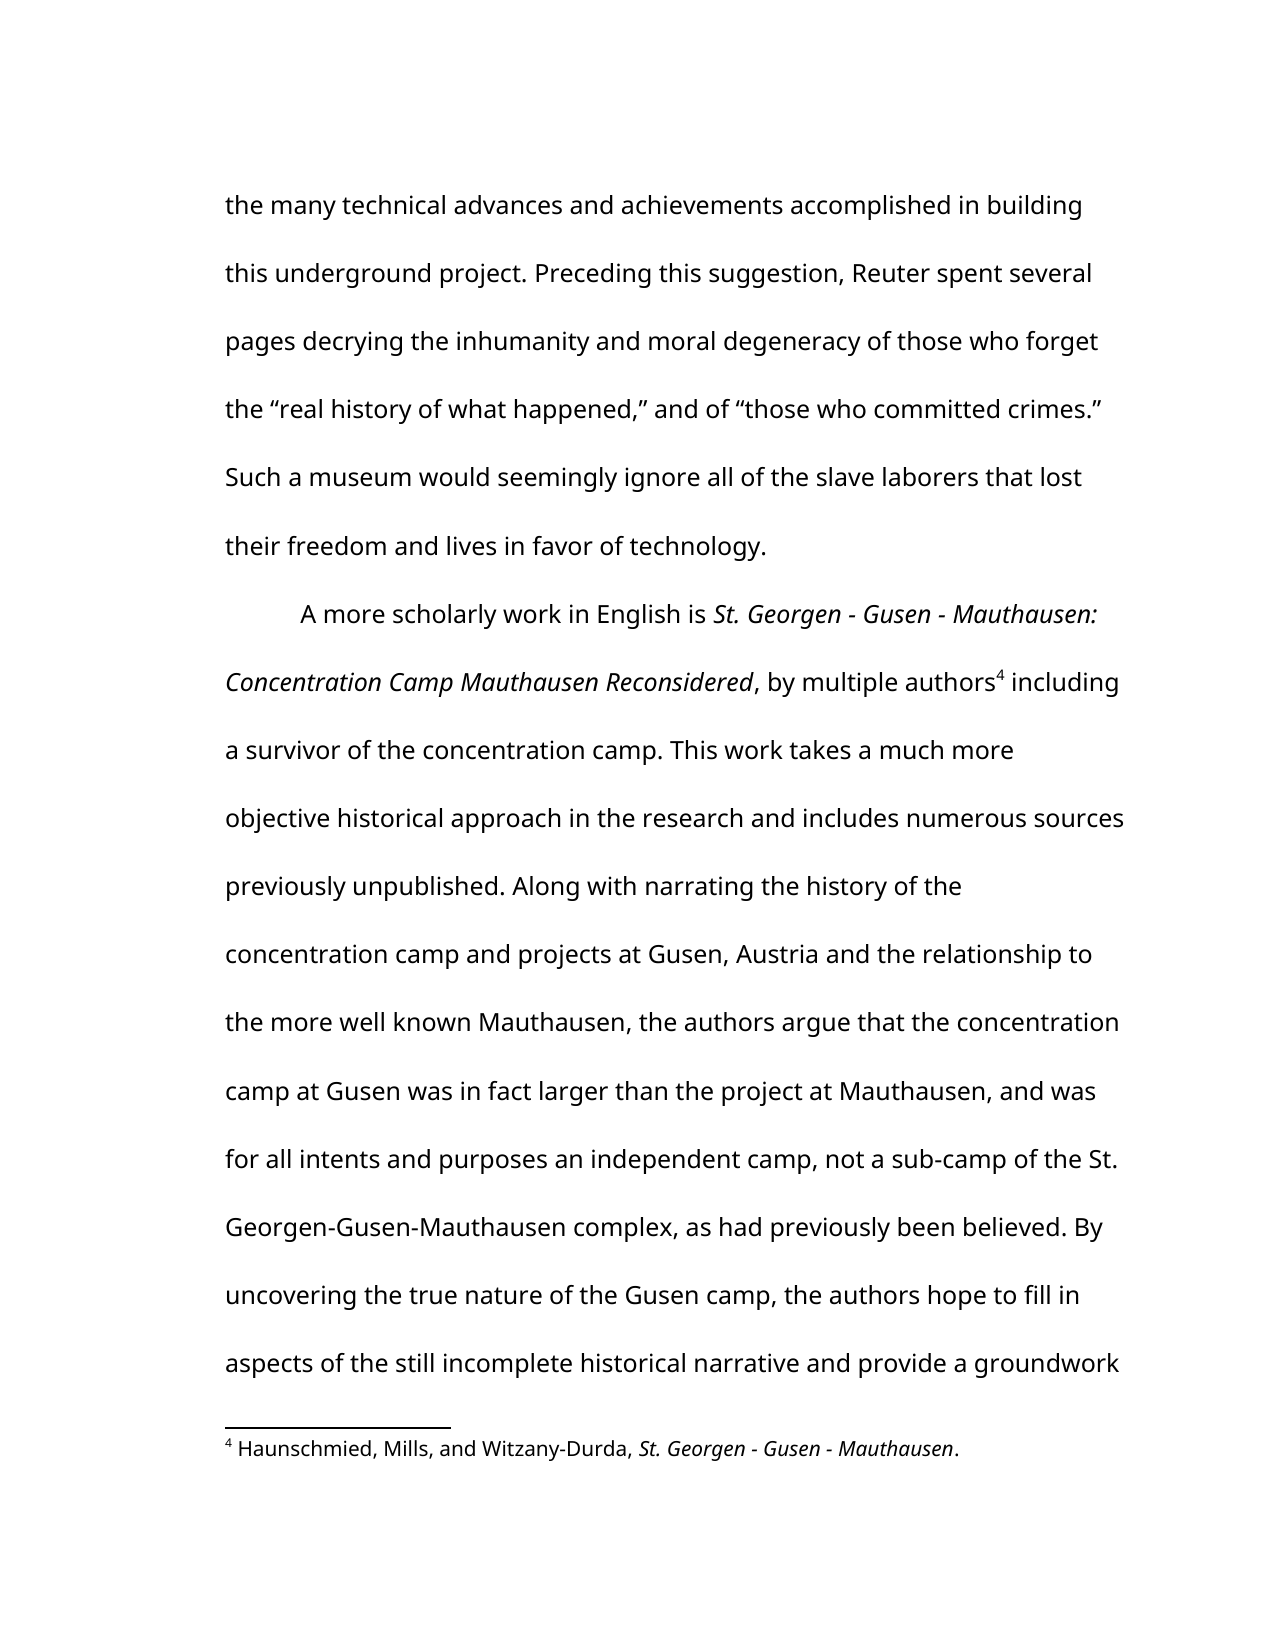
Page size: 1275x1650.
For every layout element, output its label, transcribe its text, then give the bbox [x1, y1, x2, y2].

text Haunschmied, Mills, and Witzany-Durda, St. Georgen - Gusen - Mauthausen. [225, 1434, 1125, 1462]
text A more scholarly work in English is St. Georgen - Gusen - Mauthausen: Concentration Camp Mauthausen Reconsidered, by multiple authors including a survivor of the concentration camp. This work takes a much more objective historical approach in the research and includes numerous sources previously unpublished. Along with narrating the history of the concentration camp and projects at Gusen, Austria and the relationship to the more well known Mauthausen, the authors argue that the concentration camp at Gusen was in fact larger than the project at Mauthausen, and was for all intents and purposes an independent camp, not a sub-camp of the St. Georgen-Gusen-Mauthausen complex, as had previously been believed. By uncovering the true nature of the Gusen camp, the authors hope to fill in aspects of the still incomplete historical narrative and provide a groundwork [225, 596, 1125, 1380]
text the many technical advances and achievements accomplished in building this underground project. Preceding this suggestion, Reuter spent several pages decrying the inhumanity and moral degeneracy of those who forget the “real history of what happened,” and of “those who committed crimes.” Such a museum would seemingly ignore all of the slave laborers that lost their freedom and lives in favor of technology. [225, 187, 1125, 562]
